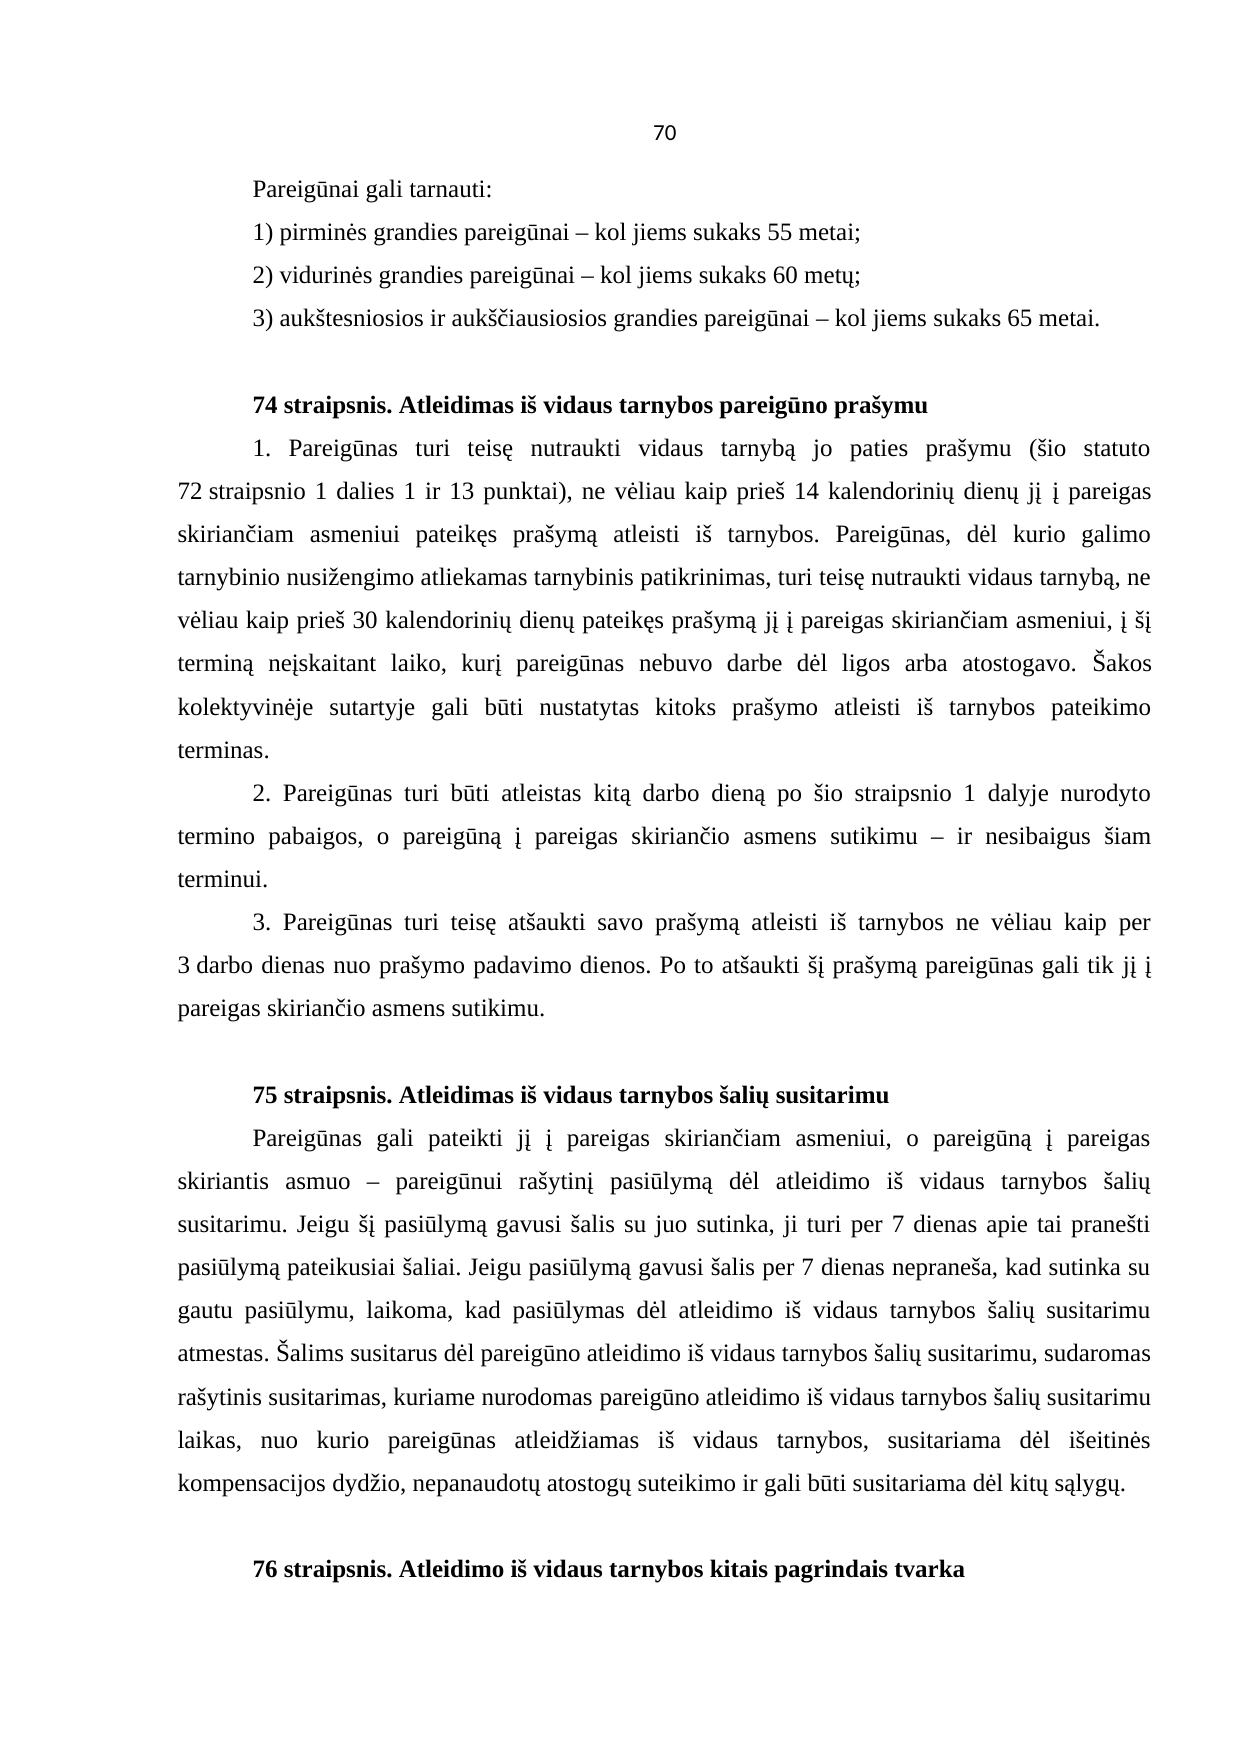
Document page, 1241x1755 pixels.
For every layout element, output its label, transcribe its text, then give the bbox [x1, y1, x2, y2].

text 3. Pareigūnas turi teisę atšaukti savo prašymą atleisti iš tarnybos ne vėliau kaip per 3 darbo dienas nuo prašymo padavimo dienos. Po to atšaukti šį prašymą pareigūnas gali tik jį į pareigas skiriančio asmens sutikimu. [177, 907, 1152, 1022]
text 74 straipsnis. Atleidimas iš vidaus tarnybos pareigūno prašymu [177, 390, 1152, 418]
text Pareigūnai gali tarnauti: [177, 174, 1152, 203]
text 1. Pareigūnas turi teisę nutraukti vidaus tarnybą jo paties prašymu (šio statuto 72 straipsnio 1 dalies 1 ir 13 punktai), ne vėliau kaip prieš 14 kalendorinių dienų jį į pareigas skiriančiam asmeniui pateikęs prašymą atleisti iš tarnybos. Pareigūnas, dėl kurio galimo tarnybinio nusižengimo atliekamas tarnybinis patikrinimas, turi teisę nutraukti vidaus tarnybą, ne vėliau kaip prieš 30 kalendorinių dienų pateikęs prašymą jį į pareigas skiriančiam asmeniui, į šį terminą neįskaitant laiko, kurį pareigūnas nebuvo darbe dėl ligos arba atostogavo. Šakos kolektyvinėje sutartyje gali būti nustatytas kitoks prašymo atleisti iš tarnybos pateikimo terminas. [177, 433, 1152, 763]
text 76 straipsnis. Atleidimo iš vidaus tarnybos kitais pagrindais tvarka [177, 1554, 1152, 1583]
text 2. Pareigūnas turi būti atleistas kitą darbo dieną po šio straipsnio 1 dalyje nurodyto termino pabaigos, o pareigūną į pareigas skiriančio asmens sutikimu – ir nesibaigus šiam terminui. [177, 778, 1152, 893]
text 3) aukštesniosios ir aukščiausiosios grandies pareigūnai – kol jiems sukaks 65 metai. [177, 303, 1152, 332]
text Pareigūnas gali pateikti jį į pareigas skiriančiam asmeniui, o pareigūną į pareigas skiriantis asmuo – pareigūnui rašytinį pasiūlymą dėl atleidimo iš vidaus tarnybos šalių susitarimu. Jeigu šį pasiūlymą gavusi šalis su juo sutinka, ji turi per 7 dienas apie tai pranešti pasiūlymą pateikusiai šaliai. Jeigu pasiūlymą gavusi šalis per 7 dienas nepraneša, kad sutinka su gautu pasiūlymu, laikoma, kad pasiūlymas dėl atleidimo iš vidaus tarnybos šalių susitarimu atmestas. Šalims susitarus dėl pareigūno atleidimo iš vidaus tarnybos šalių susitarimu, sudaromas rašytinis susitarimas, kuriame nurodomas pareigūno atleidimo iš vidaus tarnybos šalių susitarimu laikas, nuo kurio pareigūnas atleidžiamas iš vidaus tarnybos, susitariama dėl išeitinės kompensacijos dydžio, nepanaudotų atostogų suteikimo ir gali būti susitariama dėl kitų sąlygų. [177, 1123, 1152, 1497]
text 2) vidurinės grandies pareigūnai – kol jiems sukaks 60 metų; [177, 260, 1152, 289]
text 75 straipsnis. Atleidimas iš vidaus tarnybos šalių susitarimu [177, 1080, 1152, 1108]
text 1) pirminės grandies pareigūnai – kol jiems sukaks 55 metai; [177, 217, 1152, 246]
